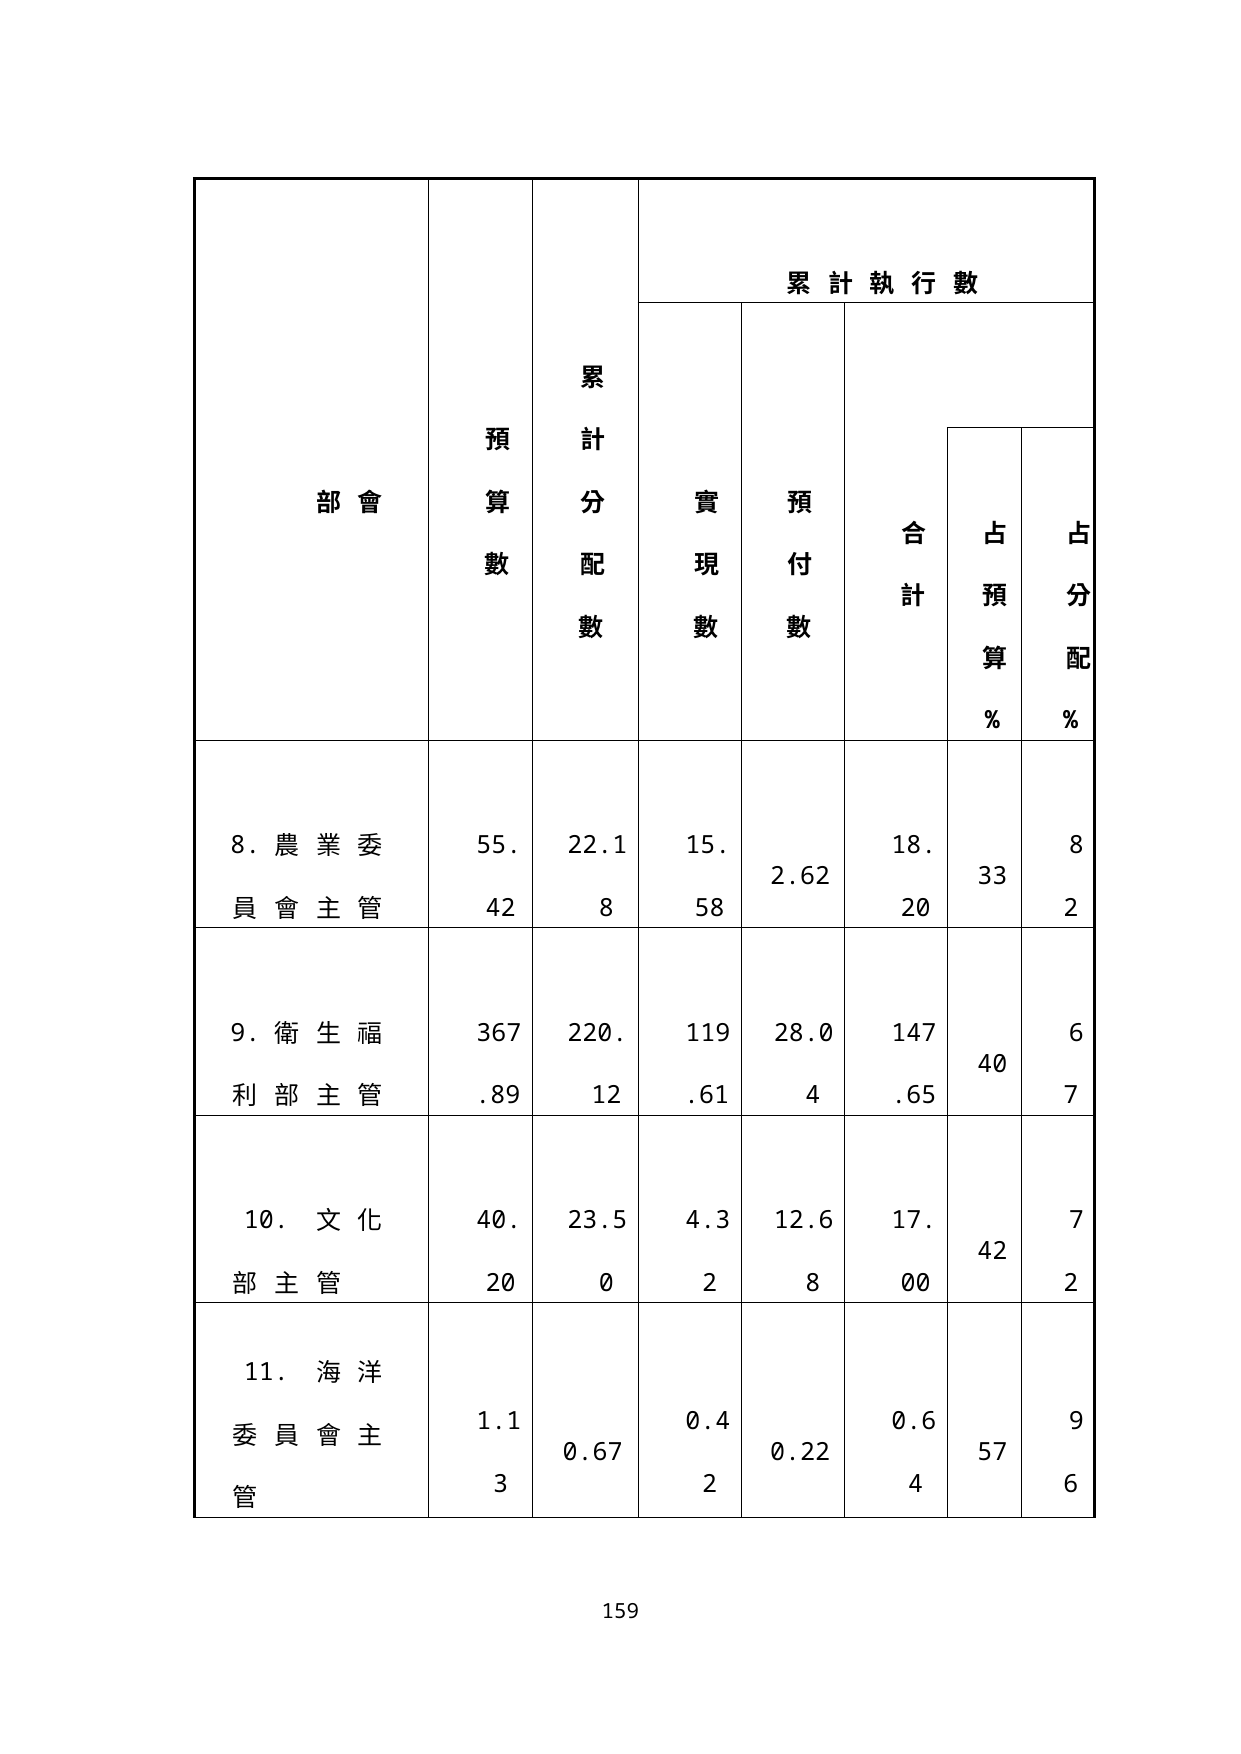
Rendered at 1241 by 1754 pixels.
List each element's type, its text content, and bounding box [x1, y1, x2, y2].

table_cell 實現數 [639, 303, 741, 740]
table_cell 9.衛生福利部主管 [196, 928, 428, 1115]
table_cell 22.18 [533, 741, 638, 927]
table_cell 占預算% [948, 428, 1021, 740]
table_cell 15.58 [639, 741, 741, 927]
table_cell 占分配% [1022, 428, 1093, 740]
table_cell 82 [1022, 741, 1093, 927]
table_cell 4.32 [639, 1116, 741, 1302]
table_cell 合計 [845, 303, 947, 740]
table_cell 33 [948, 741, 1021, 927]
table_cell 40.20 [429, 1116, 532, 1302]
table_cell 119.61 [639, 928, 741, 1115]
table_cell 8.農業委員會主管 [196, 741, 428, 927]
table_cell 17.00 [845, 1116, 947, 1302]
table_header 部會 [196, 180, 428, 740]
table_cell 40 [948, 928, 1021, 1115]
table_cell 0.42 [639, 1303, 741, 1517]
table_cell [948, 303, 1093, 427]
table_cell 11.海洋委員會主管 [196, 1303, 428, 1517]
table_cell 42 [948, 1116, 1021, 1302]
table_cell 55.42 [429, 741, 532, 927]
table_cell 96 [1022, 1303, 1093, 1517]
table_cell 0.22 [742, 1303, 844, 1517]
table_cell 10.文化部主管 [196, 1116, 428, 1302]
table_cell 72 [1022, 1116, 1093, 1302]
table_cell 220.12 [533, 928, 638, 1115]
table_cell 預付數 [742, 303, 844, 740]
table_cell 57 [948, 1303, 1021, 1517]
table_cell 0.64 [845, 1303, 947, 1517]
table_cell 147.65 [845, 928, 947, 1115]
table_header 累計分配數 [533, 180, 638, 740]
table_cell 1.13 [429, 1303, 532, 1517]
table_cell 0.67 [533, 1303, 638, 1517]
table_cell 18.20 [845, 741, 947, 927]
table_cell 12.68 [742, 1116, 844, 1302]
table_cell 23.50 [533, 1116, 638, 1302]
table_cell 367.89 [429, 928, 532, 1115]
table_cell 28.04 [742, 928, 844, 1115]
table_cell 2.62 [742, 741, 844, 927]
table_header 預算數 [429, 180, 532, 740]
table_cell 67 [1022, 928, 1093, 1115]
table_header 累計執行數 [639, 180, 1093, 302]
